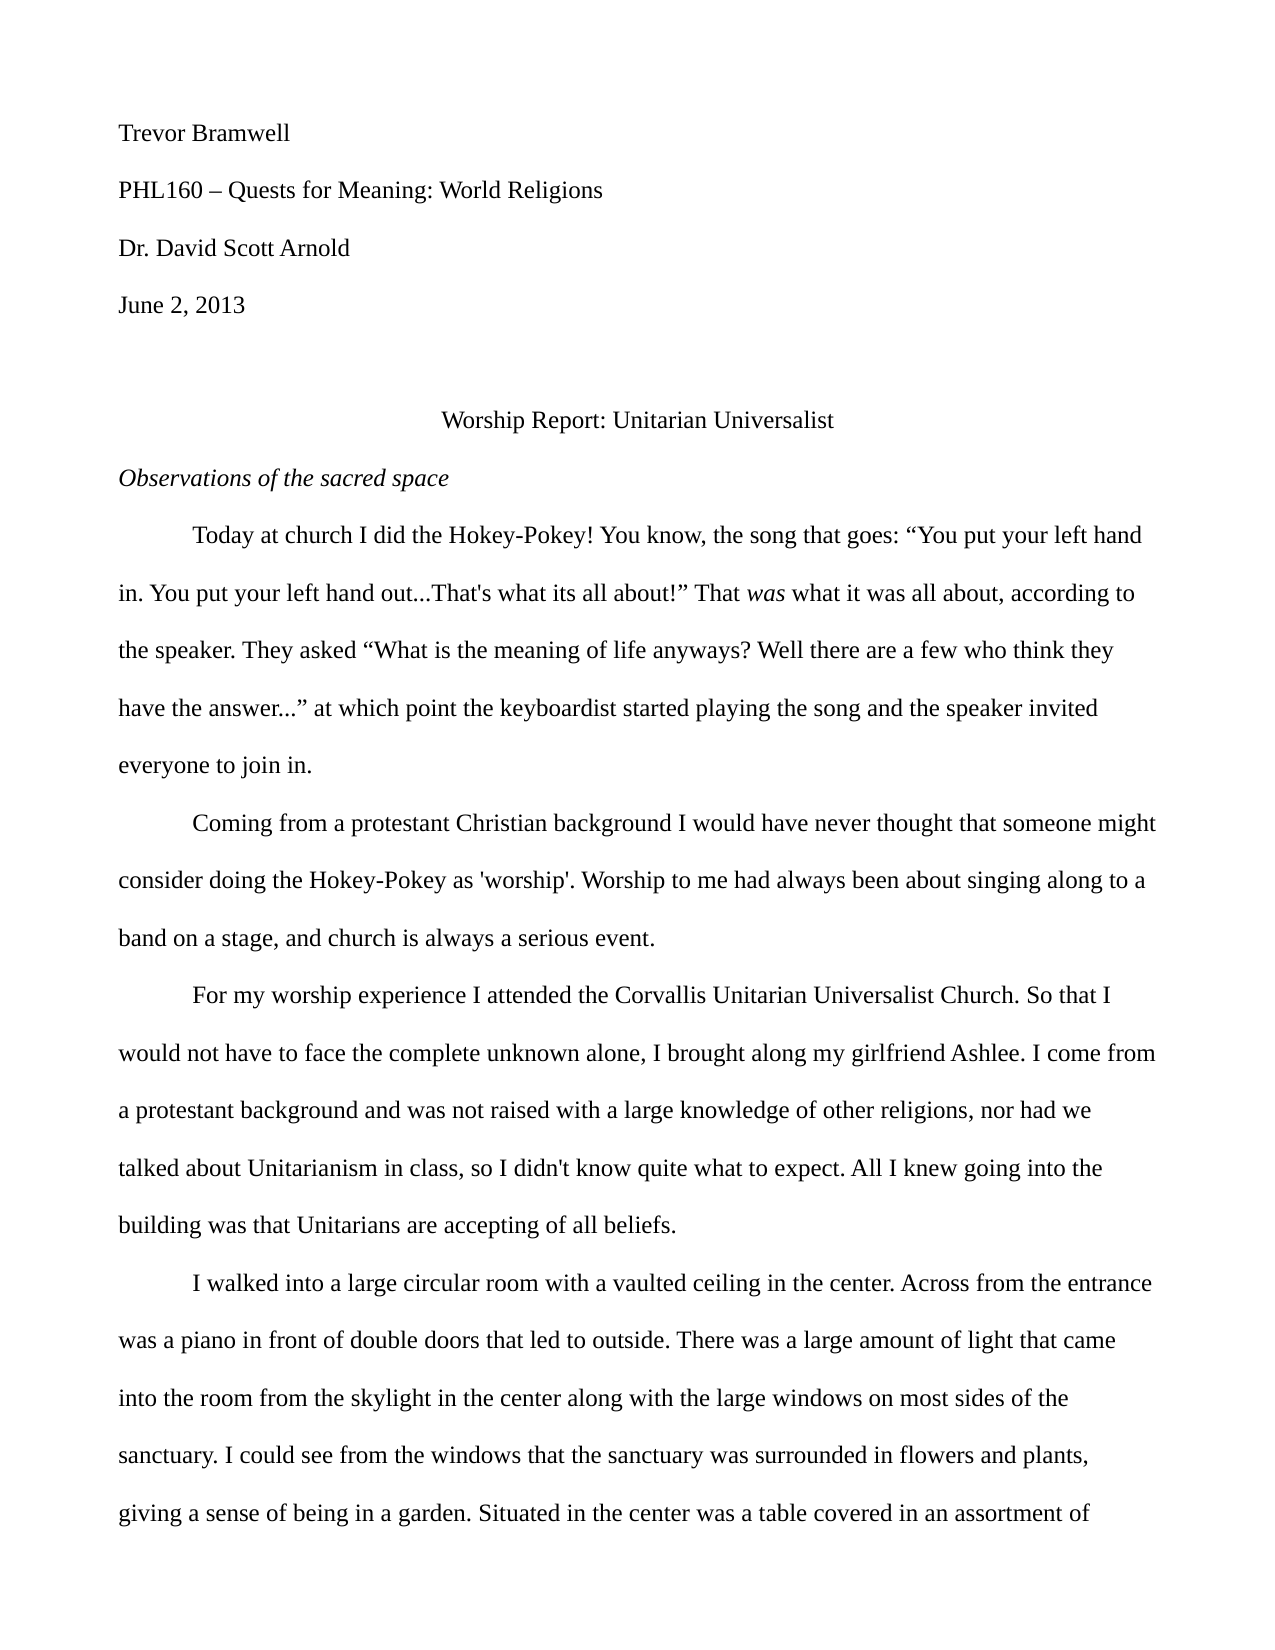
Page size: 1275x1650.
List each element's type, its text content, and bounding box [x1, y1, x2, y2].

text Trevor Bramwell [118, 118, 1157, 147]
text I walked into a large circular room with a vaulted ceiling in the center. Across from the entrance was a piano in front of double doors that led to outside. There was a large amount of light that came into the room from the skylight in the center along with the large windows on most sides of the sanctuary. I could see from the windows that the sanctuary was surrounded in flowers and plants, giving a sense of being in a garden. Situated in the center was a table covered in an assortment of [118, 1268, 1157, 1527]
text Worship Report: Unitarian Universalist [118, 406, 1157, 434]
text For my worship experience I attended the Corvallis Unitarian Universalist Church. So that I would not have to face the complete unknown alone, I brought along my girlfriend Ashlee. I come from a protestant background and was not raised with a large knowledge of other religions, nor had we talked about Unitarianism in class, so I didn't know quite what to expect. All I knew going into the building was that Unitarians are accepting of all beliefs. [118, 981, 1157, 1239]
text Observations of the sacred space [118, 463, 1157, 492]
text Dr. David Scott Arnold [118, 233, 1157, 262]
text Coming from a protestant Christian background I would have never thought that someone might consider doing the Hokey-Pokey as 'worship'. Worship to me had always been about singing along to a band on a stage, and church is always a serious event. [118, 808, 1157, 952]
text June 2, 2013 [118, 291, 1157, 319]
text PHL160 – Quests for Meaning: World Religions [118, 176, 1157, 204]
text Today at church I did the Hokey-Pokey! You know, the song that goes: “You put your left hand in. You put your left hand out...That's what its all about!” That was what it was all about, according to the speaker. They asked “What is the meaning of life anyways? Well there are a few who think they have the answer...” at which point the keyboardist started playing the song and the speaker invited everyone to join in. [118, 521, 1157, 779]
